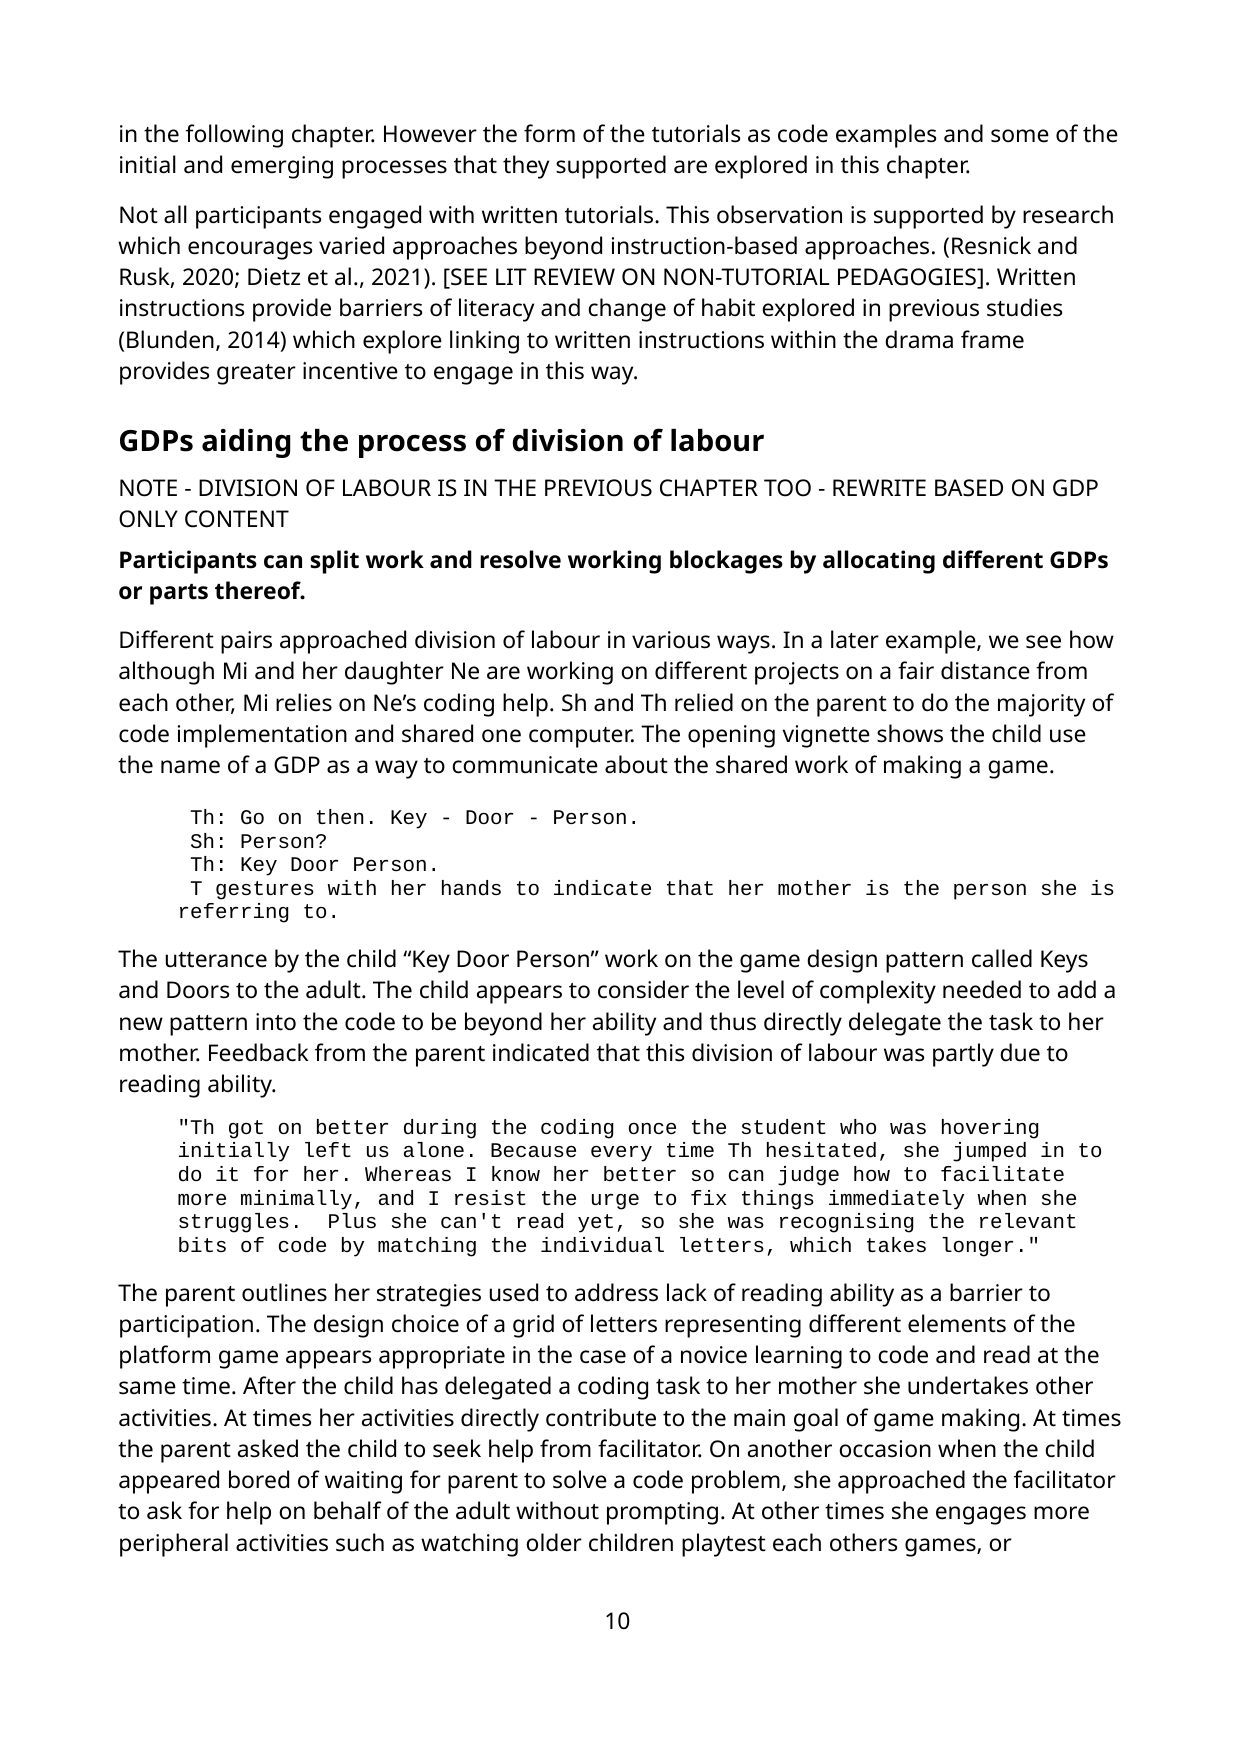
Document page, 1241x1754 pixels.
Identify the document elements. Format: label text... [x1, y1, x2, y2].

text NOTE - DIVISION OF LABOUR IS IN THE PREVIOUS CHAPTER TOO - REWRITE BASED ON GDP ONLY CONTENT [118, 472, 1122, 535]
subtitle GDPs aiding the process of division of labour [118, 420, 1122, 460]
text Participants can split work and resolve working blockages by allocating different GDPs or parts thereof. [118, 544, 1122, 606]
text Sh: Person? [177, 831, 1122, 854]
text The parent outlines her strategies used to address lack of reading ability as a barrier to participation. The design choice of a grid of letters representing different elements of the platform game appears appropriate in the case of a novice learning to code and read at the same time. After the child has delegated a coding task to her mother she undertakes other activities. At times her activities directly contribute to the main goal of game making. At times the parent asked the child to seek help from facilitator. On another occasion when the child appeared bored of waiting for parent to solve a code problem, she approached the facilitator to ask for help on behalf of the adult without prompting. At other times she engages more peripheral activities such as watching older children playtest each others games, or [118, 1276, 1122, 1558]
text Th: Key Door Person. [177, 854, 1122, 878]
text "Th got on better during the coding once the student who was hovering initially left us alone. Because every time Th hesitated, she jumped in to do it for her. Whereas I know her better so can judge how to facilitate more minimally, and I resist the urge to fix things immediately when she struggles. Plus she can't read yet, so she was recognising the relevant bits of code by matching the individual letters, which takes longer." [177, 1117, 1122, 1259]
text in the following chapter. However the form of the tutorials as code examples and some of the initial and emerging processes that they supported are explored in this chapter. [118, 118, 1122, 181]
text T gestures with her hands to indicate that her mother is the person she is referring to. [177, 878, 1122, 925]
text The utterance by the child “Key Door Person” work on the game design pattern called Keys and Doors to the adult. The child appears to consider the level of complexity needed to add a new pattern into the code to be beyond her ability and thus directly delegate the task to her mother. Feedback from the parent indicated that this division of labour was partly due to reading ability. [118, 943, 1122, 1099]
text Th: Go on then. Key - Door - Person. [177, 807, 1122, 831]
text Different pairs approached division of labour in various ways. In a later example, we see how although Mi and her daughter Ne are working on different projects on a fair distance from each other, Mi relies on Ne’s coding help. Sh and Th relied on the parent to do the majority of code implementation and shared one computer. The opening vignette shows the child use the name of a GDP as a way to communicate about the shared work of making a game. [118, 624, 1122, 780]
text Not all participants engaged with written tutorials. This observation is supported by research which encourages varied approaches beyond instruction-based approaches. (Resnick and Rusk, 2020; Dietz et al., 2021). [SEE LIT REVIEW ON NON-TUTORIAL PEDAGOGIES]. Written instructions provide barriers of literacy and change of habit explored in previous studies (Blunden, 2014) which explore linking to written instructions within the drama frame provides greater incentive to engage in this way. [118, 198, 1122, 386]
